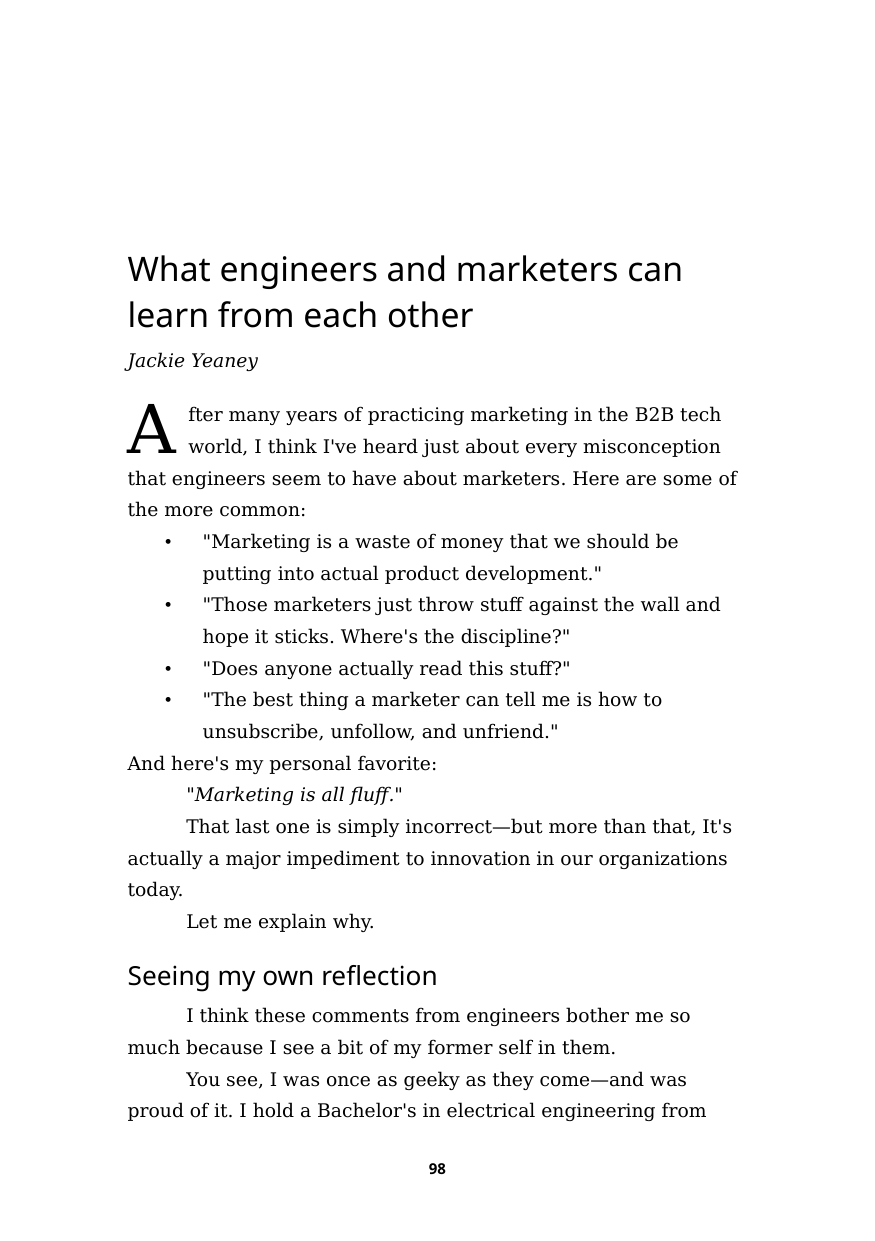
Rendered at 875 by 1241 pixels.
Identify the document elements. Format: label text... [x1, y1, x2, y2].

text Let me explain why. [127, 911, 747, 933]
subtitle What engineers and marketers can learn from each other [127, 246, 747, 338]
list "Does anyone actually read this stuff?" [165, 658, 747, 679]
list "Those marketers just throw stuff against the wall and hope it sticks. Where's the discipline?" [165, 594, 747, 648]
text I think these comments from engineers bother me so much because I see a bit of my former self in them. [127, 1006, 747, 1059]
text And here's my personal favorite: [127, 753, 747, 774]
text After many years of practicing marketing in the B2B tech world, I think I've heard just about every misconception that engineers seem to have about marketers. Here are some of the more common: [127, 404, 747, 521]
text That last one is simply incorrect—but more than that, It's actually a major impediment to innovation in our organizations today. [127, 816, 747, 901]
list "Marketing is a waste of money that we should be putting into actual product development." [165, 531, 747, 584]
text "Marketing is all fluff." [127, 784, 747, 806]
text You see, I was once as geeky as they come—and was proud of it. I hold a Bachelor's in electrical engineering from [127, 1069, 747, 1122]
text Jackie Yeaney [127, 350, 747, 372]
subtitle Seeing my own reflection [127, 957, 747, 993]
list "The best thing a marketer can tell me is how to unsubscribe, unfollow, and unfriend." [165, 689, 747, 743]
